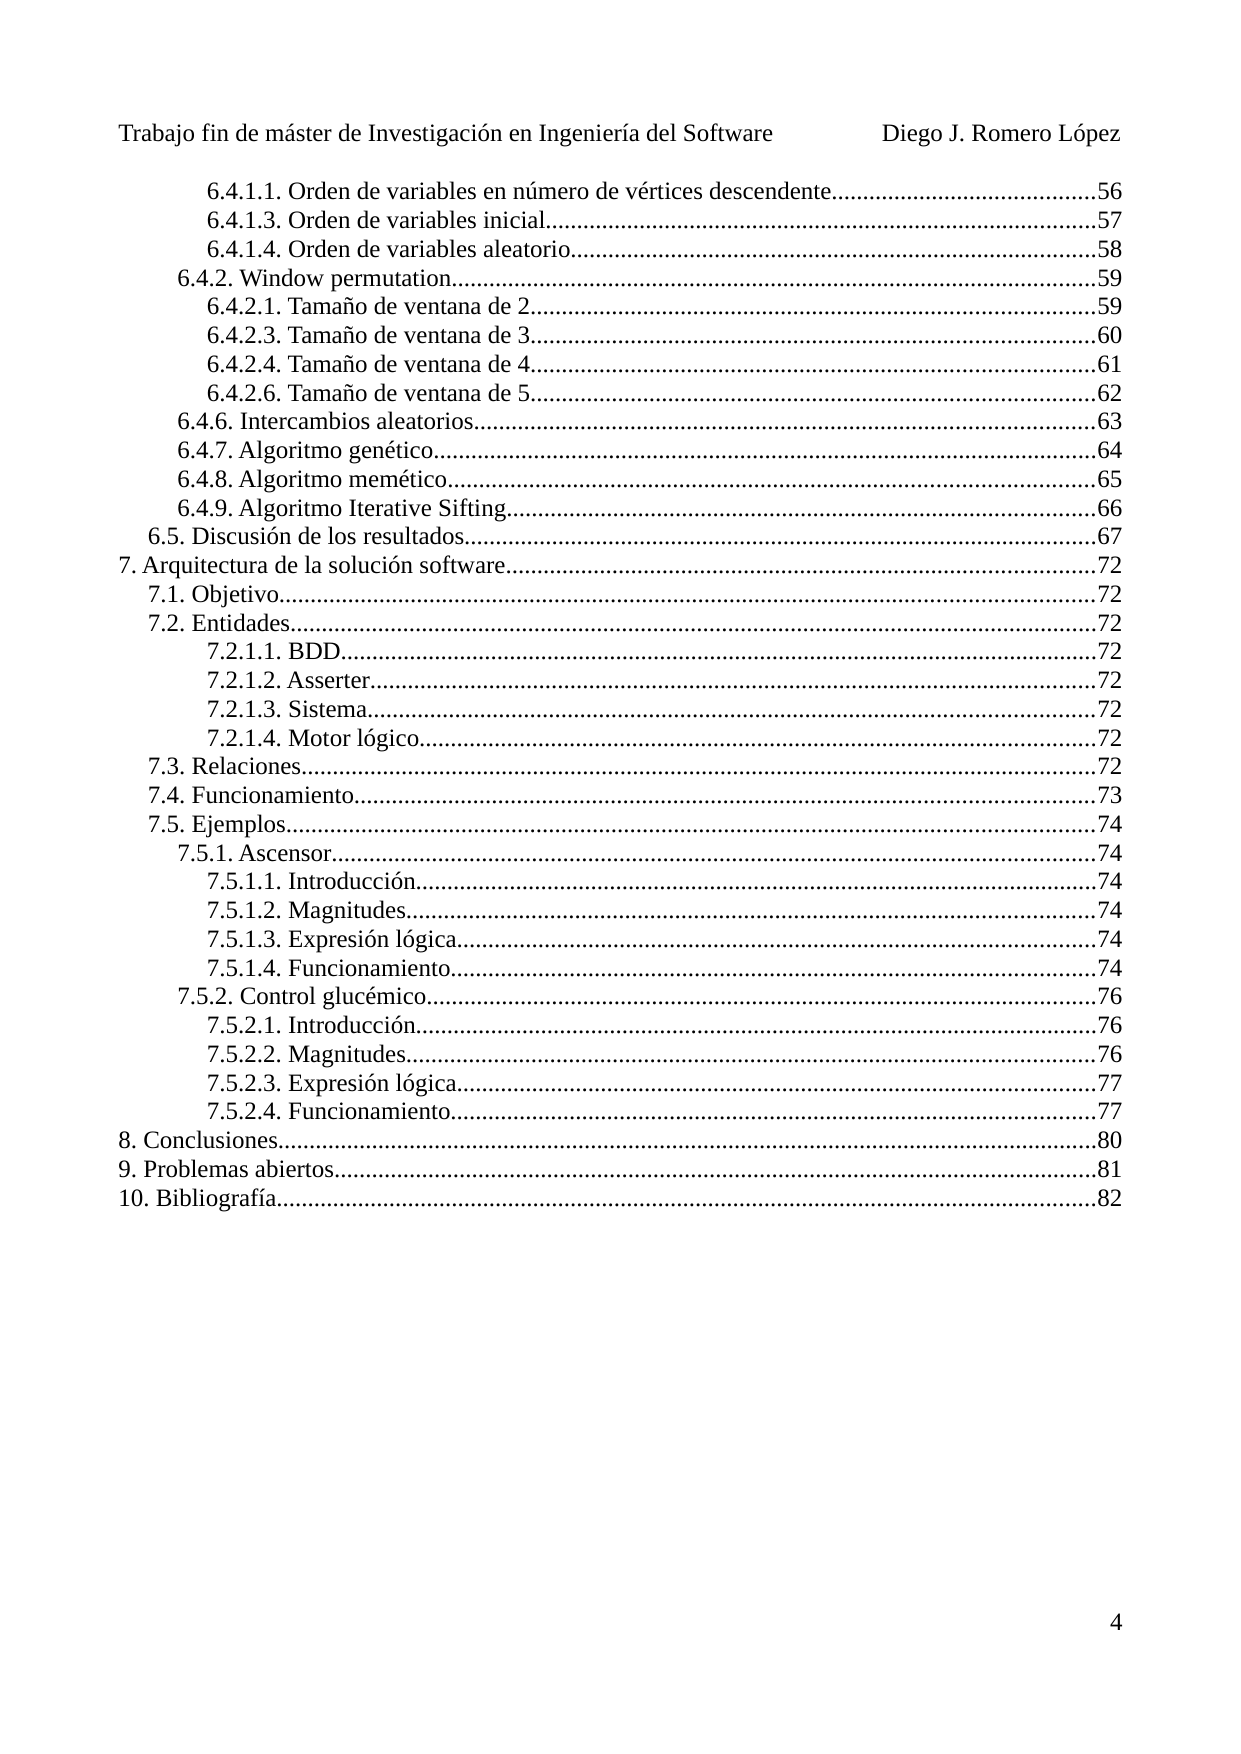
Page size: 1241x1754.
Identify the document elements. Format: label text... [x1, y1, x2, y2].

text 6.4.2.3. Tamaño de ventana de 3 60 [207, 320, 1122, 349]
text 7.3. Relaciones 72 [148, 751, 1122, 780]
text 6.4.2.4. Tamaño de ventana de 4 61 [207, 349, 1122, 378]
text 7.5.1.3. Expresión lógica 74 [207, 924, 1122, 953]
text 7.5.1.1. Introducción 74 [207, 866, 1122, 895]
text 7.1. Objetivo 72 [148, 579, 1122, 608]
text 8. Conclusiones 80 [118, 1125, 1122, 1154]
text 7.5.1.2. Magnitudes 74 [207, 895, 1122, 924]
text 6.4.1.3. Orden de variables inicial 57 [207, 205, 1122, 234]
text 7.5.1.4. Funcionamiento 74 [207, 953, 1122, 981]
text 7.5.2.3. Expresión lógica 77 [207, 1068, 1122, 1096]
text 7.5. Ejemplos 74 [148, 809, 1122, 838]
text 7.2.1.1. BDD 72 [207, 636, 1122, 665]
text 7.2.1.3. Sistema 72 [207, 694, 1122, 723]
text 7.2.1.4. Motor lógico 72 [207, 723, 1122, 751]
text 6.4.2.6. Tamaño de ventana de 5 62 [207, 378, 1122, 406]
text 6.5. Discusión de los resultados 67 [148, 521, 1122, 550]
text 6.4.8. Algoritmo memético 65 [177, 464, 1122, 493]
text 7.5.2.2. Magnitudes 76 [207, 1039, 1122, 1068]
text 7.5.2.4. Funcionamiento 77 [207, 1096, 1122, 1125]
text 6.4.2.1. Tamaño de ventana de 2 59 [207, 291, 1122, 320]
text 6.4.9. Algoritmo Iterative Sifting 66 [177, 493, 1122, 521]
text 6.4.1.1. Orden de variables en número de vértices descendente 56 [207, 176, 1122, 205]
text 6.4.6. Intercambios aleatorios 63 [177, 406, 1122, 435]
text 7.5.1. Ascensor 74 [177, 838, 1122, 866]
text 7.2. Entidades 72 [148, 608, 1122, 636]
text 7.4. Funcionamiento 73 [148, 780, 1122, 809]
text 9. Problemas abiertos 81 [118, 1154, 1122, 1183]
text 6.4.7. Algoritmo genético 64 [177, 435, 1122, 464]
text 6.4.2. Window permutation 59 [177, 263, 1122, 291]
text 7.5.2.1. Introducción 76 [207, 1010, 1122, 1039]
text 7.2.1.2. Asserter 72 [207, 665, 1122, 694]
text 7.5.2. Control glucémico 76 [177, 981, 1122, 1010]
text 10. Bibliografía 82 [118, 1183, 1122, 1211]
text 6.4.1.4. Orden de variables aleatorio 58 [207, 234, 1122, 263]
text 7. Arquitectura de la solución software 72 [118, 550, 1122, 579]
